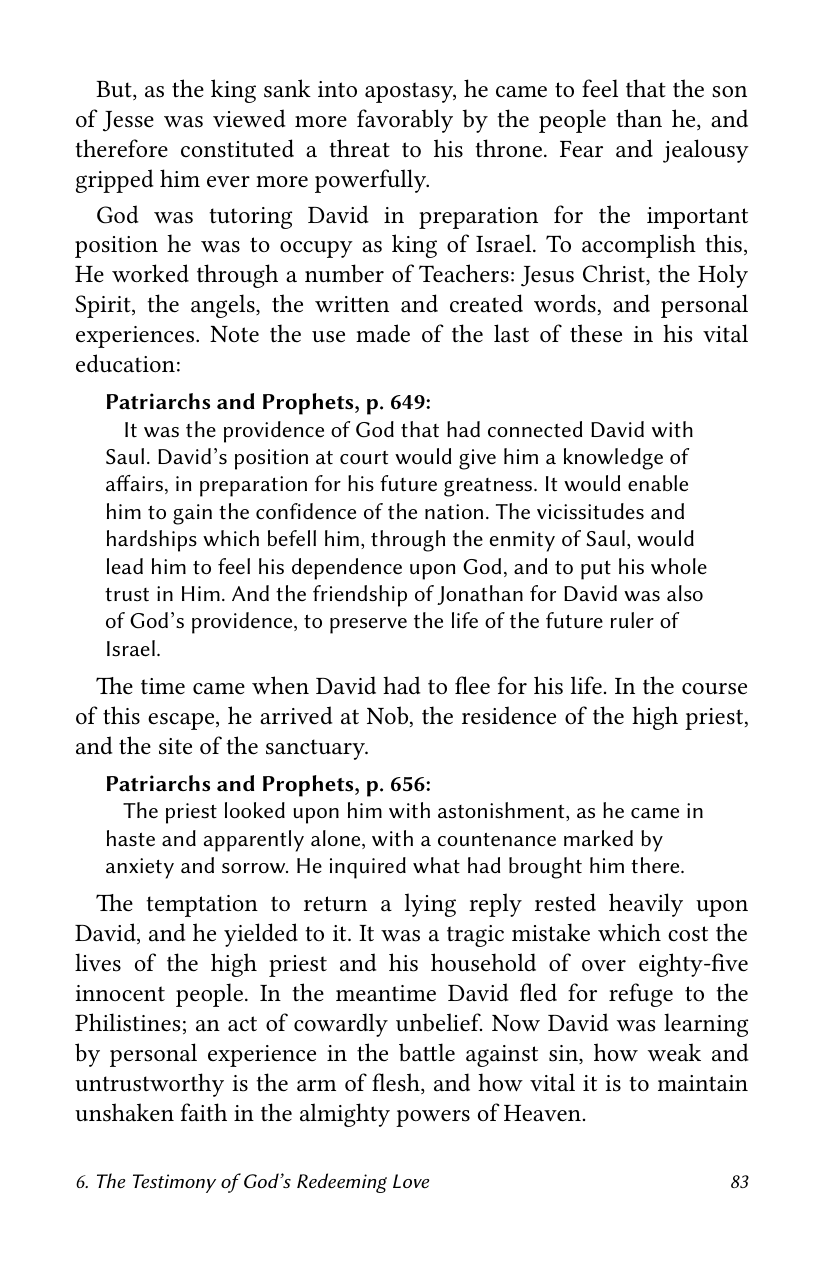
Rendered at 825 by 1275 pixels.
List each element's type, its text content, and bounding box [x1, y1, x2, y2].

text The priest looked upon him with astonishment, as he came in haste and apparently alone, with a countenance marked by anxiety and sorrow. He inquired what had brought him there. [105, 798, 720, 879]
text The temptation to return a lying reply rested heavily upon David, and he yielded to it. It was a tragic mistake which cost the lives of the high priest and his household of over eighty-five innocent people. In the meantime David fled for refuge to the Philistines; an act of cowardly unbelief. Now David was learning by personal experience in the battle against sin, how weak and untrustworthy is the arm of flesh, and how vital it is to maintain unshaken faith in the almighty powers of Heaven. [75, 889, 750, 1127]
text God was tutoring David in preparation for the important position he was to occupy as king of Israel. To accomplish this, He worked through a number of Teachers: Jesus Christ, the Holy Spirit, the angels, the written and created words, and personal experiences. Note the use made of the last of these in his vital education: [75, 201, 750, 379]
text Patriarchs and Prophets, p. 649: [105, 389, 750, 415]
text But, as the king sank into apostasy, he came to feel that the son of Jesse was viewed more favorably by the people than he, and therefore constituted a threat to his throne. Fear and jealousy gripped him ever more powerfully. [75, 75, 750, 193]
text The time came when David had to flee for his life. In the course of this escape, he arrived at Nob, the residence of the high priest, and the site of the sanctuary. [75, 672, 750, 760]
text Patriarchs and Prophets, p. 656: [105, 771, 750, 797]
text It was the providence of God that had connected David with Saul. David’s position at court would give him a knowledge of affairs, in preparation for his future greatness. It would enable him to gain the confidence of the nation. The vicissitudes and hardships which befell him, through the enmity of Saul, would lead him to feel his dependence upon God, and to put his whole trust in Him. And the friendship of Jonathan for David was also of God’s providence, to preserve the life of the future ruler of Israel. [105, 417, 720, 662]
